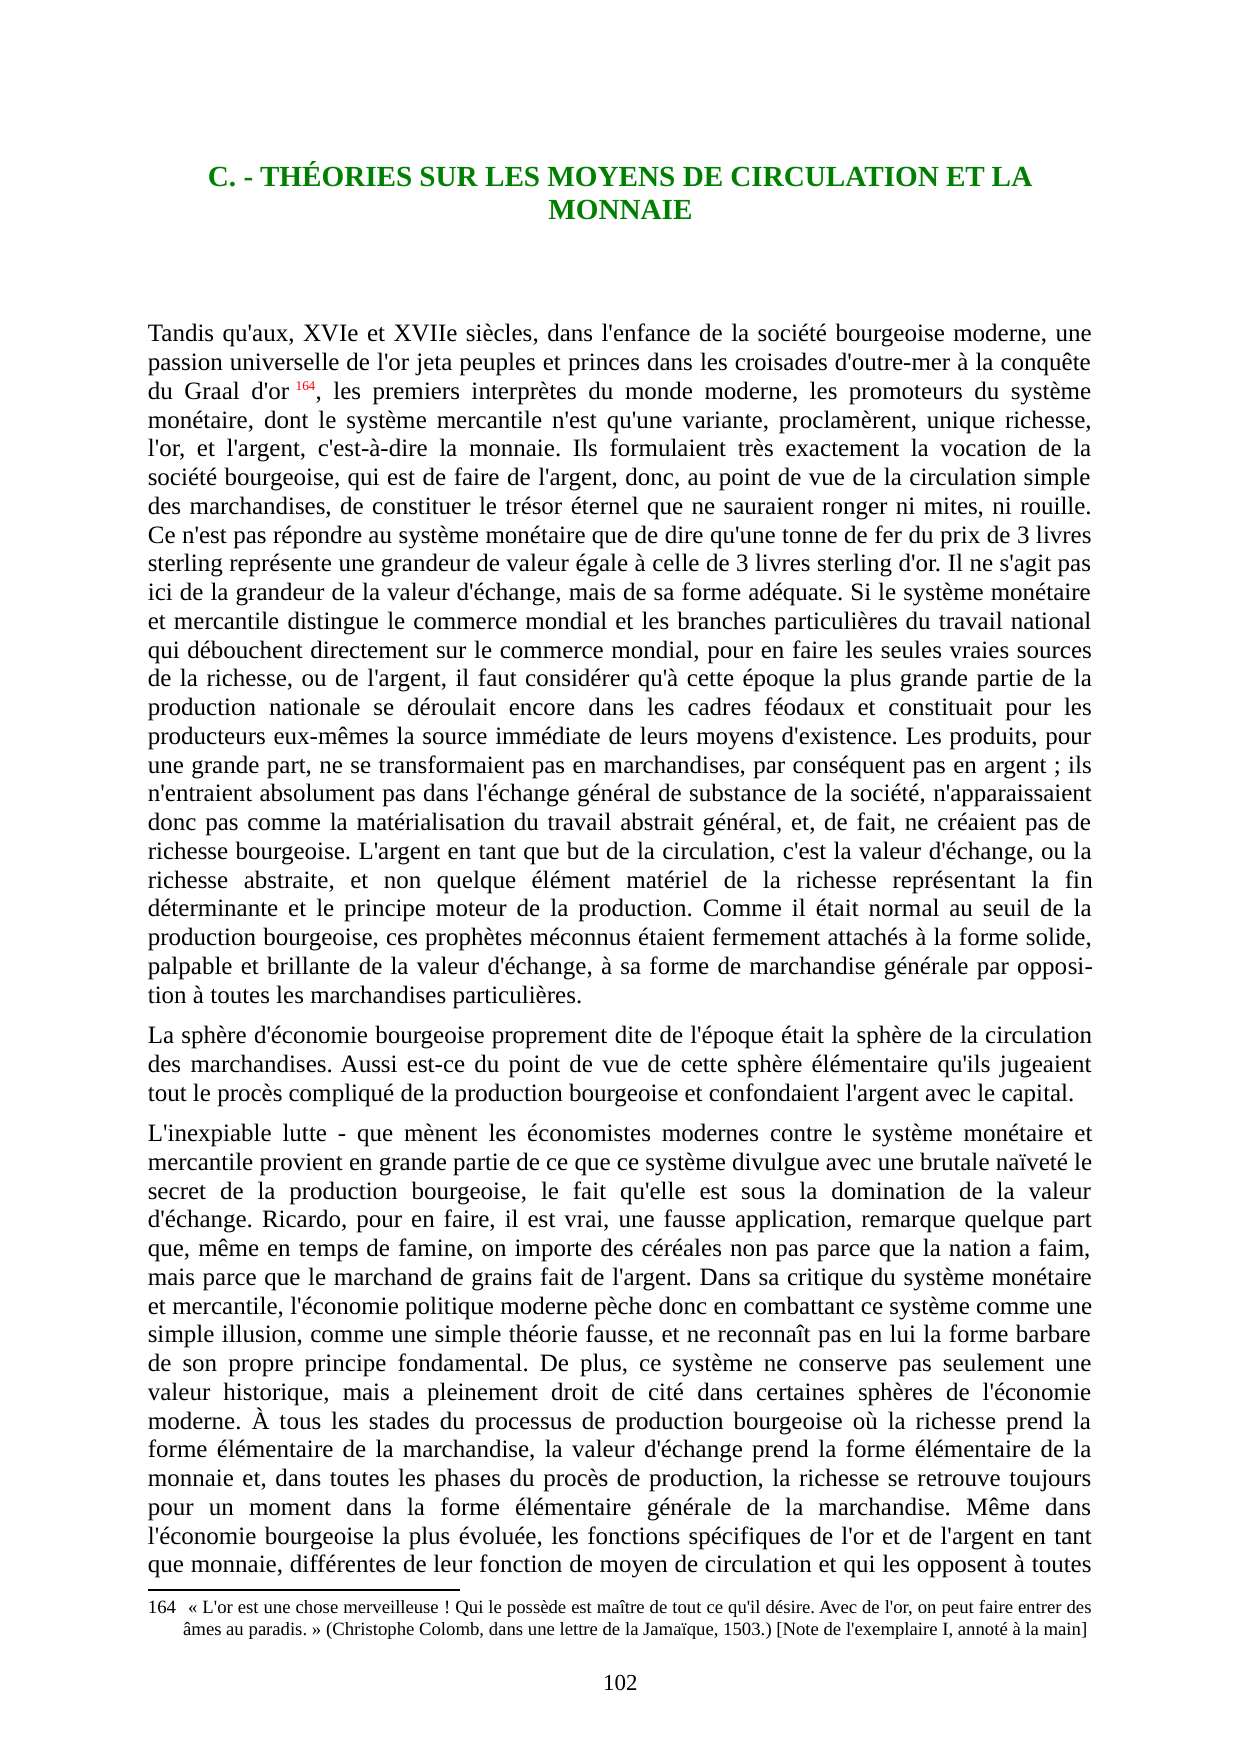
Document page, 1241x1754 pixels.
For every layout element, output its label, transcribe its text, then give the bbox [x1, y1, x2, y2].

text L'inexpiable lutte - que mènent les écono­mistes modernes contre le système monétaire et mercantile provient en grande partie de ce que ce système divulgue avec une brutale naïveté le secret de la production bourgeoise, le fait qu'elle est sous la domination de la valeur d'échange. Ricardo, pour en faire, il est vrai, une fausse application, remarque quelque part que, même en temps de famine, on importe des céréales non pas parce que la nation a faim, mais parce que le marchand de grains fait de l'argent. Dans sa critique du système monétaire et mercantile, l'économie politique moderne pèche donc en combattant ce système comme une simple illusion, comme une simple théorie fausse, et ne reconnaît pas en lui la forme barbare de son propre principe fondamental. De plus, ce système ne conserve pas seulement une valeur historique, mais a pleinement droit de cité dans certaines sphères de l'économie moderne. À tous les stades du processus de production bourgeoise où la richesse prend la forme élémentaire de la marchandise, la valeur d'échange prend la forme élémentaire de la monnaie et, dans toutes les phases du procès de production, la richesse se retrouve toujours pour un moment dans la forme élémentaire générale de la marchandise. Même dans l'économie bourgeoise la plus évoluée, les fonctions spécifiques de l'or et de l'argent en tant que monnaie, différentes de leur fonction de moyen de circulation et qui les opposent à toutes [148, 1118, 1093, 1578]
text Tandis qu'aux, XVIe et XVIIe siècles, dans l'enfance de la société bourgeoise moderne, une passion universelle de l'or jeta peuples et princes dans les croisades d'outre-mer à la conquête du Graal d'or , les premiers interprètes du monde moderne, les promoteurs du système monétaire, dont le système mercantile n'est qu'une variante, proclamèrent, unique richesse, l'or, et l'argent, c'est-à-dire la monnaie. Ils formulaient très exactement la vocation de la société bourgeoise, qui est de faire de l'argent, donc, au point de vue de la circulation simple des marchandises, de constituer le trésor éternel que ne sauraient ronger ni mites, ni rouille. Ce n'est pas répondre au système monétaire que de dire qu'une tonne de fer du prix de 3 livres sterling représente une grandeur de valeur égale à celle de 3 livres sterling d'or. Il ne s'agit pas ici de la grandeur de la valeur d'échange, mais de sa forme adéquate. Si le système monétaire et mercantile distingue le commerce mondial et les branches particulières du travail national qui débouchent directement sur le commerce mondial, pour en faire les seules vraies sources de la richesse, ou de l'argent, il faut considérer qu'à cette époque la plus grande partie de la production nationale se déroulait encore dans les cadres féodaux et constituait pour les producteurs eux-mêmes la source immédiate de leurs moyens d'existence. Les produits, pour une grande part, ne se transformaient pas en marchandises, par conséquent pas en argent ; ils n'entraient absolument pas dans l'échange général de substance de la société, n'apparaissaient donc pas comme la matérialisation du travail abstrait général, et, de fait, ne créaient pas de richesse bourgeoise. L'argent en tant que but de la circulation, c'est la valeur d'échange, ou la richesse abstraite, et non quelque élément matériel de la richesse représen­tant la fin déterminante et le principe moteur de la production. Comme il était normal au seuil de la production bourgeoise, ces prophètes méconnus étaient fermement attachés à la forme solide, palpable et brillante de la valeur d'échange, à sa forme de marchandise générale par oppo­si­tion à toutes les marchandises particulières. [148, 318, 1093, 1008]
text La sphère d'économie bourgeoise propre­ment dite de l'époque était la sphère de la circulation des marchandises. Aussi est-ce du point de vue de cette sphère élémentaire qu'ils jugeaient tout le procès compliqué de la production bourgeoise et confondaient l'argent avec le capital. [148, 1020, 1093, 1107]
text « L'or est une chose merveilleuse ! Qui le possède est maître de tout ce qu'il désire. Avec de l'or, on peut faire entrer des âmes au paradis. » (Christophe Colomb, dans une lettre de la Jamaïque, 1503.) [Note de l'exemplaire I, annoté à la main] [148, 1596, 1093, 1639]
text C. - THÉORIES SUR LES MOYENS DE CIRCULATION ET LA MONNAIE [148, 159, 1093, 226]
